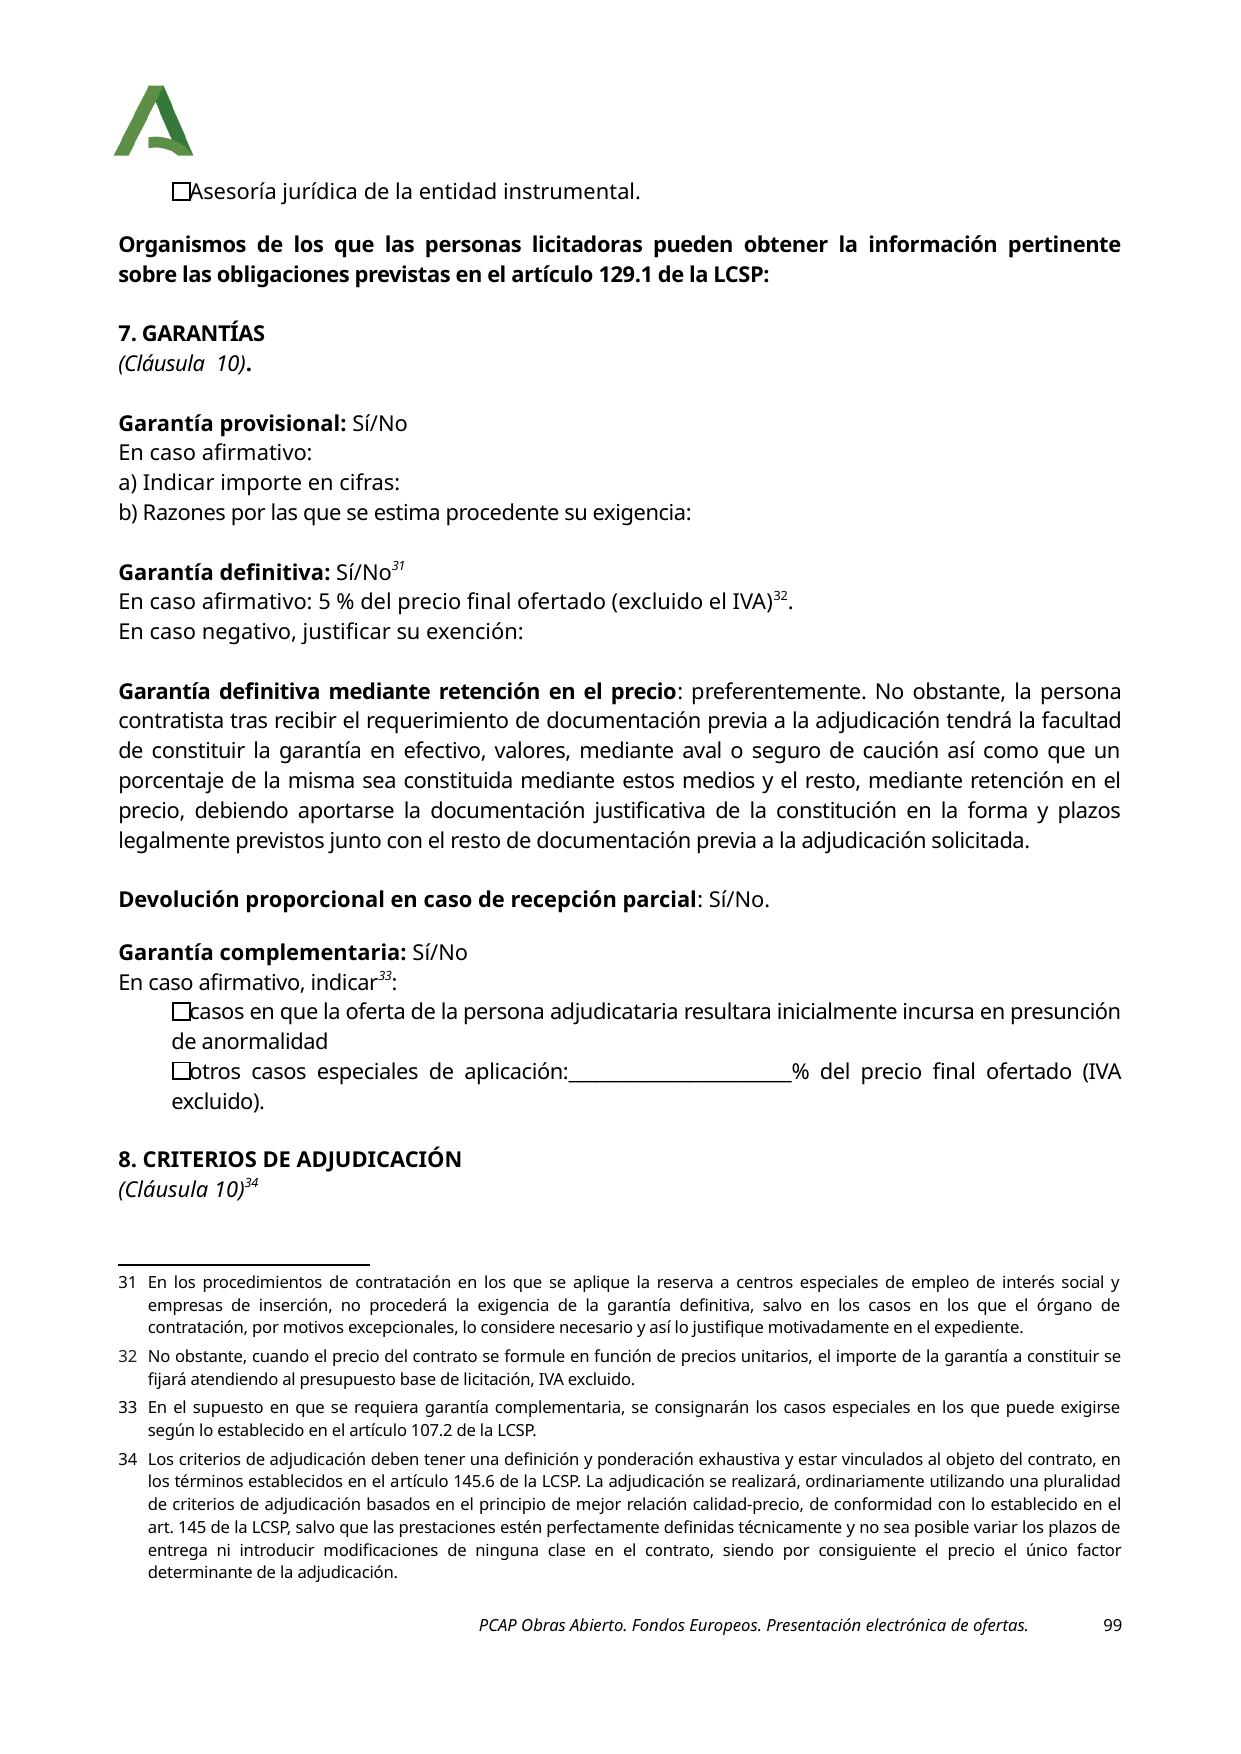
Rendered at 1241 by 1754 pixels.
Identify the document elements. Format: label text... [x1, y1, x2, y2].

text En caso afirmativo, indicar: [118, 967, 1122, 996]
text a) Indicar importe en cifras: [118, 467, 1122, 497]
text Organismos de los que las personas licitadoras pueden obtener la información pertinente sobre las obligaciones previstas en el artículo 129.1 de la LCSP: [118, 229, 1122, 288]
text En caso afirmativo: [118, 437, 1122, 467]
text (Cláusula 10). [118, 348, 1122, 378]
text No obstante, cuando el precio del contrato se formule en función de precios unitarios, el importe de la garantía a constituir se fijará atendiendo al presupuesto base de licitación, IVA excluido. [118, 1345, 1122, 1390]
text Asesoría jurídica de la entidad instrumental. [171, 176, 1122, 206]
text Garantía definitiva mediante retención en el precio: preferentemente. No obstante, la persona contratista tras recibir el requerimiento de documentación previa a la adjudicación tendrá la facultad de constituir la garantía en efectivo, valores, mediante aval o seguro de caución así como que un porcentaje de la misma sea constituida mediante estos medios y el resto, mediante retención en el precio, debiendo aportarse la documentación justificativa de la constitución en la forma y plazos legalmente previstos junto con el resto de documentación previa a la adjudicación solicitada. [118, 676, 1122, 854]
text otros casos especiales de aplicación:________________________% del precio final ofertado (IVA excluido). [171, 1056, 1122, 1116]
text Garantía complementaria: Sí/No [118, 937, 1122, 967]
picture [109, 81, 198, 160]
text 7. GARANTÍAS [118, 318, 1122, 348]
text En el supuesto en que se requiera garantía complementaria, se consignarán los casos especiales en los que puede exigirse según lo establecido en el artículo 107.2 de la LCSP. [118, 1396, 1122, 1441]
text Los criterios de adjudicación deben tener una definición y ponderación exhaustiva y estar vinculados al objeto del contrato, en los términos establecidos en el artículo 145.6 de la LCSP. La adjudicación se realizará, ordinariamente utilizando una pluralidad de criterios de adjudicación basados en el principio de mejor relación calidad-precio, de conformidad con lo establecido en el art. 145 de la LCSP, salvo que las prestaciones estén perfectamente definidas técnicamente y no sea posible variar los plazos de entrega ni introducir modificaciones de ninguna clase en el contrato, siendo por consiguiente el precio el único factor determinante de la adjudicación. [118, 1447, 1122, 1584]
text Devolución proporcional en caso de recepción parcial: Sí/No. [118, 884, 1122, 914]
text Garantía provisional: Sí/No [118, 408, 1122, 437]
text 8. CRITERIOS DE ADJUDICACIÓN [118, 1144, 1122, 1174]
text casos en que la oferta de la persona adjudicataria resultara inicialmente incursa en presunción de anormalidad [171, 996, 1122, 1056]
text En caso negativo, justificar su exención: [118, 616, 1122, 646]
text Garantía definitiva: Sí/No [118, 557, 1122, 586]
text (Cláusula 10) [118, 1174, 1122, 1204]
text En los procedimientos de contratación en los que se aplique la reserva a centros especiales de empleo de interés social y empresas de inserción, no procederá la exigencia de la garantía definitiva, salvo en los casos en los que el órgano de contratación, por motivos excepcionales, lo considere necesario y así lo justifique motivadamente en el expediente. [118, 1271, 1122, 1339]
text b) Razones por las que se estima procedente su exigencia: [118, 497, 1122, 527]
text En caso afirmativo: 5 % del precio final ofertado (excluido el IVA). [118, 586, 1122, 616]
